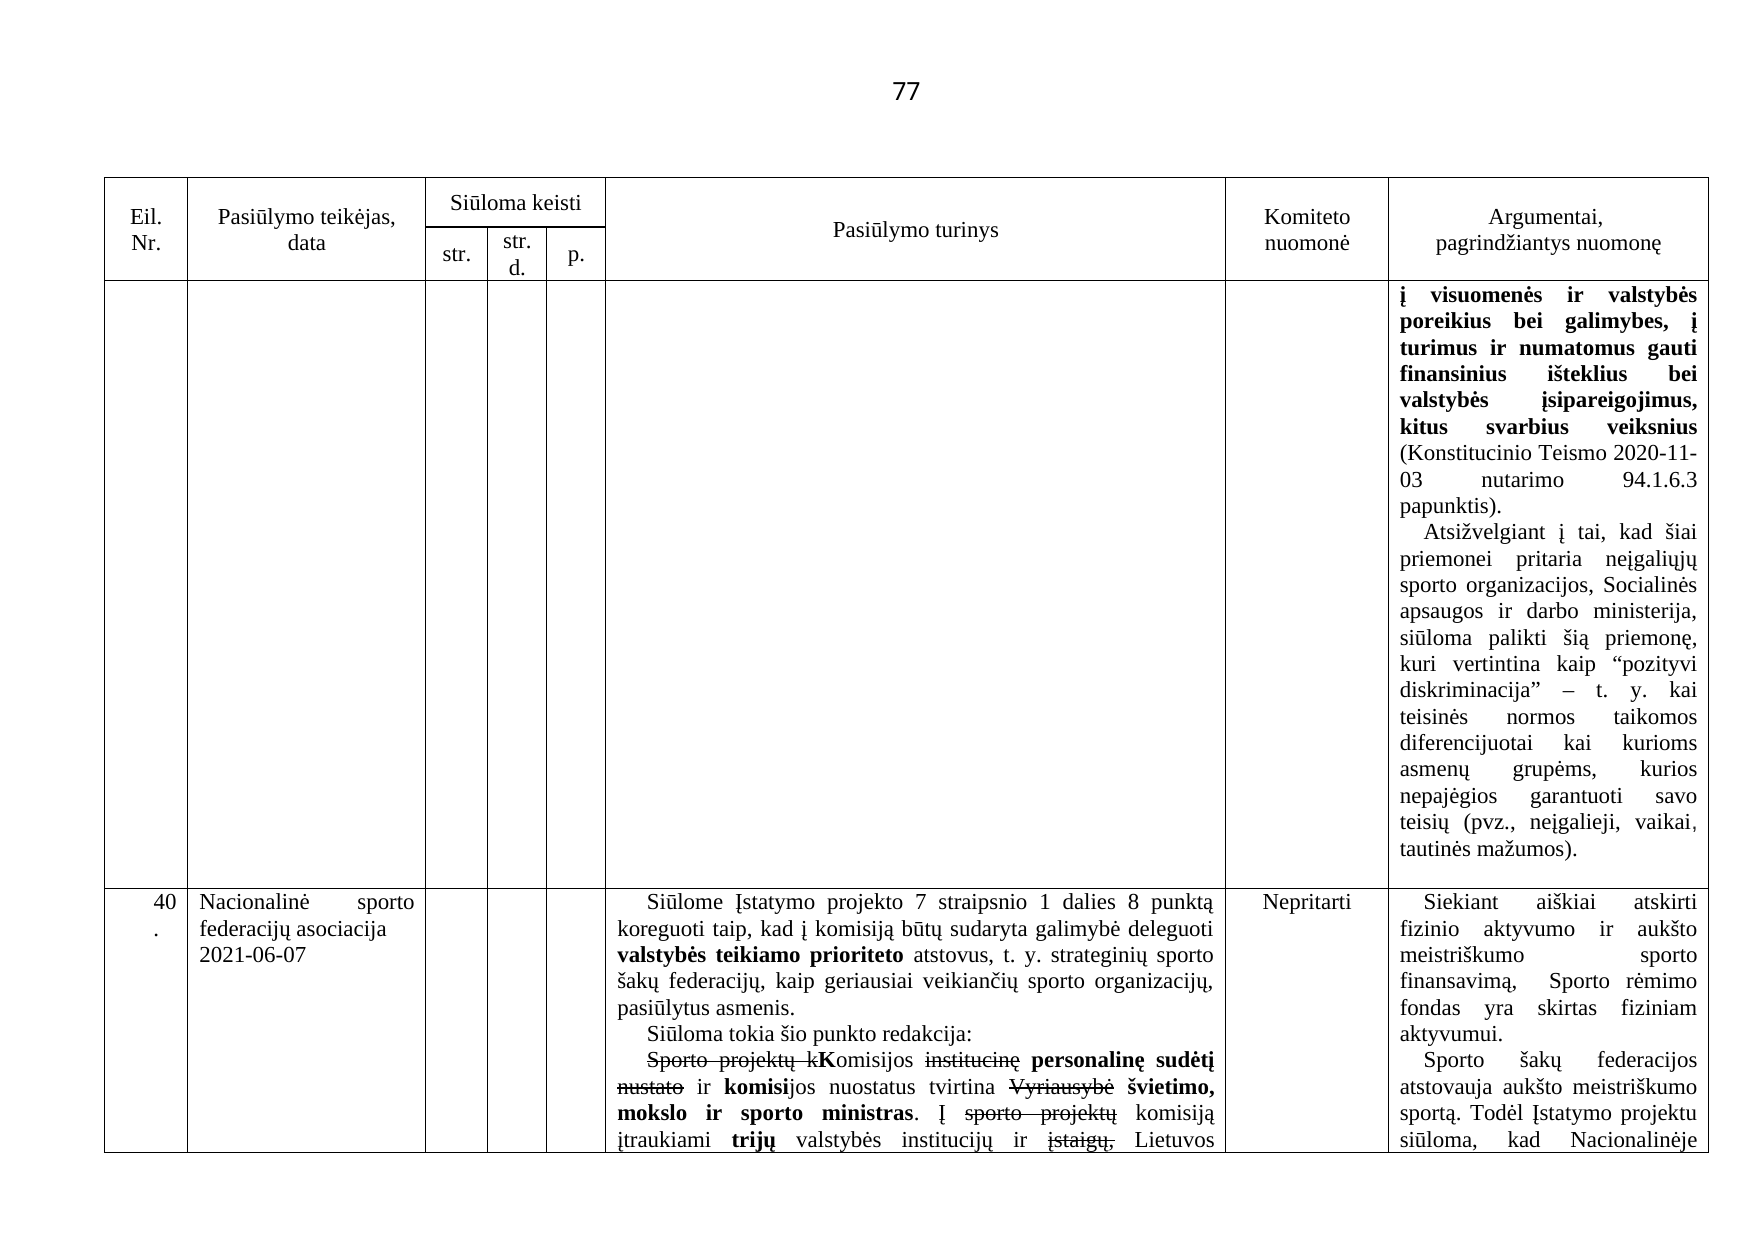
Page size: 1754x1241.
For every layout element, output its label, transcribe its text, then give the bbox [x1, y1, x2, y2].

table_header Pasiūlymo turinys [606, 178, 1225, 280]
table_cell [426, 889, 487, 1152]
table_cell Nepritarti [1226, 889, 1388, 1152]
table_header Argumentai, pagrindžiantys nuomonę [1389, 178, 1708, 280]
table_cell [188, 281, 425, 887]
table_cell [426, 281, 487, 887]
table_cell str. d. [488, 228, 546, 280]
table_cell [488, 281, 546, 887]
table_cell [105, 889, 187, 1152]
table_cell [488, 889, 546, 1152]
table_header Eil. Nr. [105, 178, 187, 280]
table_cell Siekiant aiškiai atskirti fizinio aktyvumo ir aukšto meistriškumo sporto finansavimą, Sporto rėmimo fondas yra skirtas fiziniam aktyvumui. Sporto šakų federacijos atstovauja aukšto meistriškumo sportą. Todėl Įstatymo projektu siūloma, kad Nacionalinėje [1389, 889, 1708, 1152]
table_cell [547, 281, 605, 887]
table_cell į visuomenės ir valstybės poreikius bei galimybes, į turimus ir numatomus gauti finansinius išteklius bei valstybės įsipareigojimus, kitus svarbius veiksnius (Konstitucinio Teismo 2020-11-03 nutarimo 94.1.6.3 papunktis). Atsižvelgiant į tai, kad šiai priemonei pritaria neįgaliųjų sporto organizacijos, Socialinės apsaugos ir darbo ministerija, siūloma palikti šią priemonę, kuri vertintina kaip “pozityvi diskriminacija” – t. y. kai teisinės normos taikomos diferencijuotai kai kurioms asmenų grupėms, kurios nepajėgios garantuoti savo teisių (pvz., neįgalieji, vaikai, tautinės mažumos). [1389, 281, 1708, 887]
table_cell [1226, 281, 1388, 887]
table_header Pasiūlymo teikėjas, data [188, 178, 425, 280]
table_cell [105, 281, 187, 887]
table_cell [606, 281, 1225, 887]
table_cell p. [547, 228, 605, 280]
table_cell str. [426, 228, 487, 280]
table_cell Siūlome Įstatymo projekto 7 straipsnio 1 dalies 8 punktą koreguoti taip, kad į komisiją būtų sudaryta galimybė deleguoti valstybės teikiamo prioriteto atstovus, t. y. strateginių sporto šakų federacijų, kaip geriausiai veikiančių sporto organizacijų, pasiūlytus asmenis. Siūloma tokia šio punkto redakcija: Sporto projektų kKomisijos institucinę personalinę sudėtį nustato ir komisijos nuostatus tvirtina Vyriausybė švietimo, mokslo ir sporto ministras. Į sporto projektų komisiją įtraukiami trijų valstybės institucijų ir įstaigų, Lietuvos [606, 889, 1225, 1152]
table_header Siūloma keisti [426, 178, 605, 226]
table_cell [547, 889, 605, 1152]
table_cell Nacionalinė sporto federacijų asociacija 2021-06-07 [188, 889, 425, 1152]
table_header Komiteto nuomonė [1226, 178, 1388, 280]
